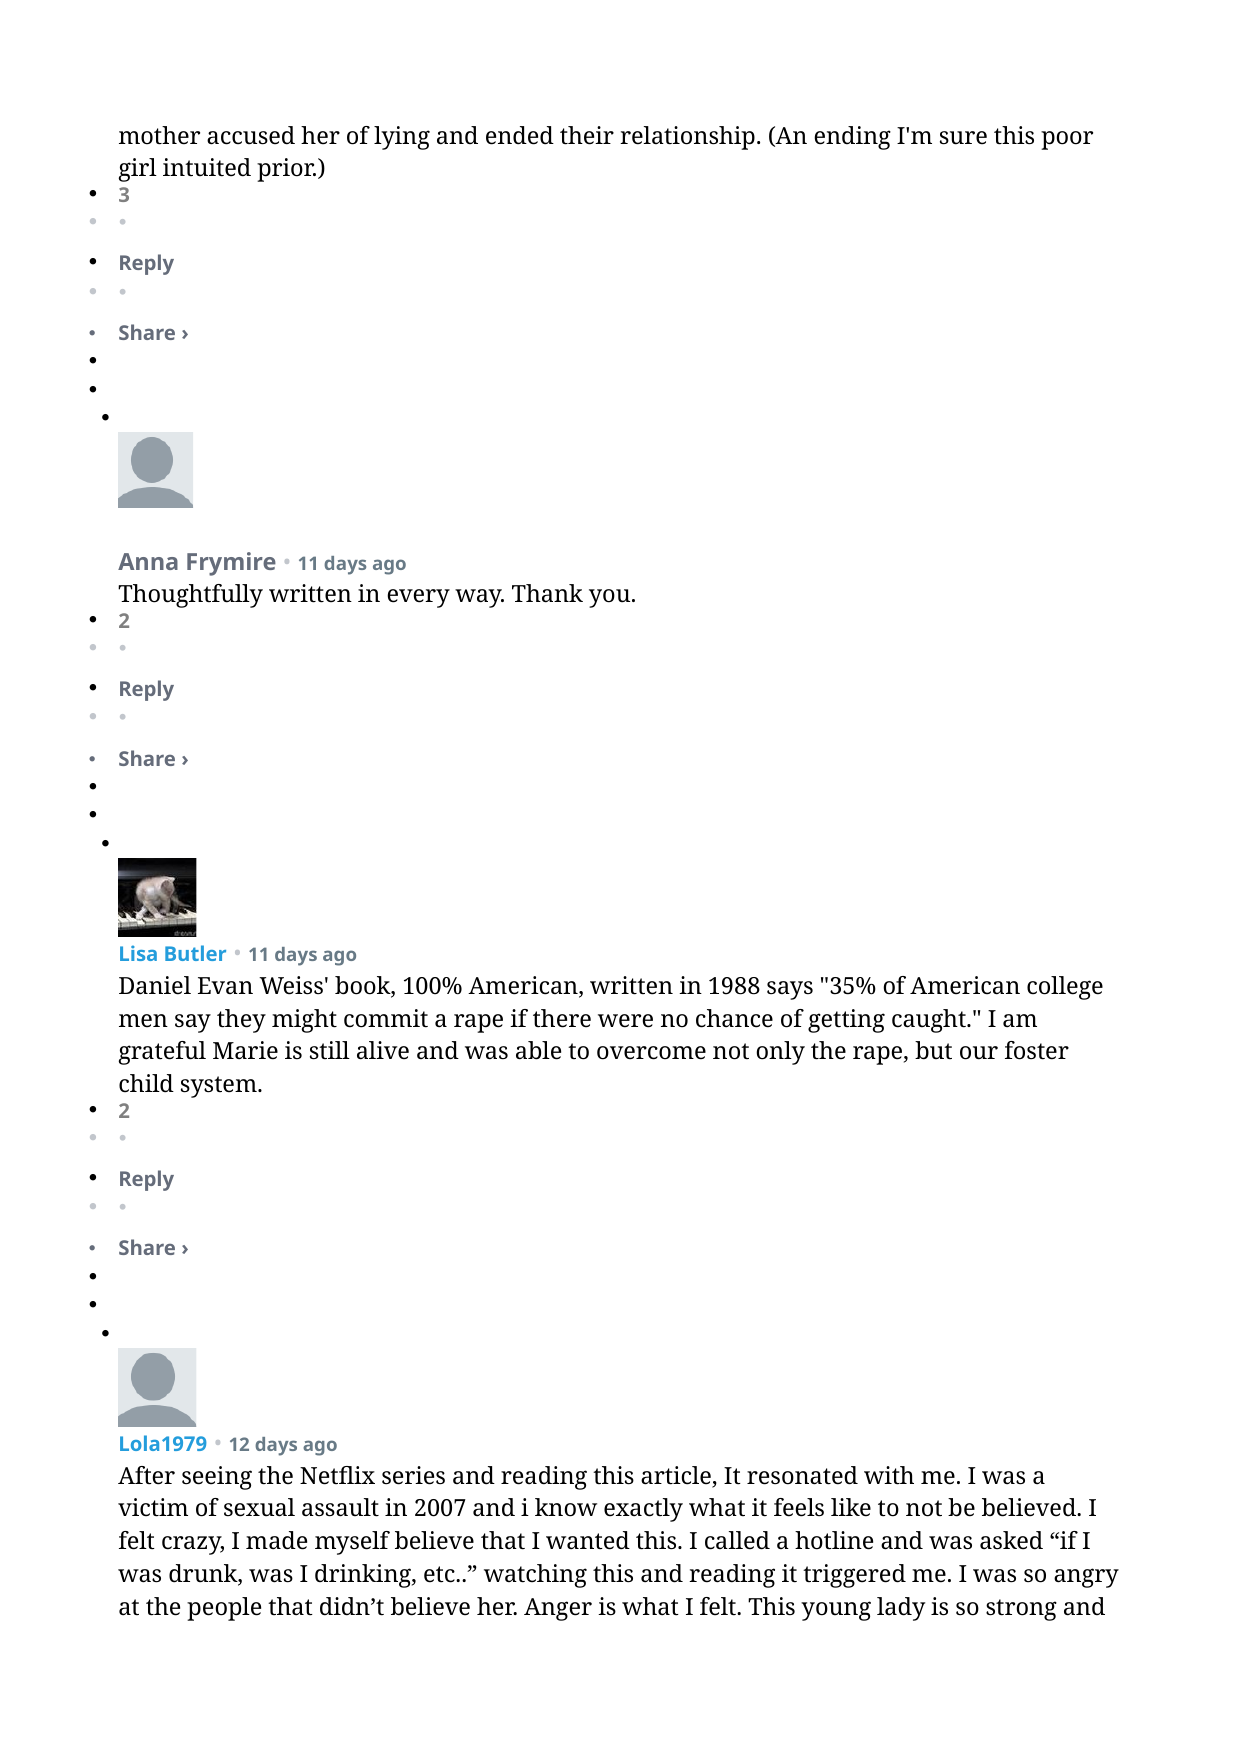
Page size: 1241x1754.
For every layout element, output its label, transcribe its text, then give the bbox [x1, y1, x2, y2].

list Share › [118, 744, 1122, 772]
list mother accused her of lying and ended their relationship. (An ending I'm sure this poor girl intuited prior.) [118, 118, 1122, 184]
list Thoughtfully written in every way. Thank you. [118, 577, 1122, 609]
list • [118, 1123, 1111, 1152]
list Daniel Evan Weiss' book, 100% American, written in 1988 says "35% of American college men say they might commit a rape if there were no chance of getting caught." I am grateful Marie is still alive and was able to overcome not only the rape, but our foster child system. [118, 968, 1122, 1099]
list Reply [118, 1165, 1111, 1192]
list Share › [118, 1234, 1122, 1262]
picture [118, 858, 197, 937]
list Reply [118, 675, 1111, 702]
list Share › [118, 318, 1122, 346]
list • [118, 1192, 1111, 1221]
picture [118, 1348, 197, 1427]
list 2 [118, 609, 1111, 633]
list • [118, 277, 1111, 305]
list • [118, 702, 1111, 731]
list • [118, 633, 1111, 662]
list After seeing the Netflix series and reading this article, It resonated with me. I was a victim of sexual assault in 2007 and i know exactly what it feels like to not be believed. I felt crazy, I made myself believe that I wanted this. I called a hotline and was asked “if I was drunk, was I drinking, etc..” watching this and reading it triggered me. I was so angry at the people that didn’t believe her. Anger is what I felt. This young lady is so strong and [118, 1458, 1122, 1622]
list 3 [118, 184, 1111, 207]
list 2 [118, 1099, 1111, 1123]
picture [118, 432, 194, 508]
list Lola1979 • 12 days ago [118, 1426, 1122, 1458]
list Lisa Butler • 11 days ago [118, 936, 1122, 968]
list Reply [118, 249, 1111, 277]
list • [118, 207, 1111, 236]
list Anna Frymire • 11 days ago [118, 545, 1122, 577]
